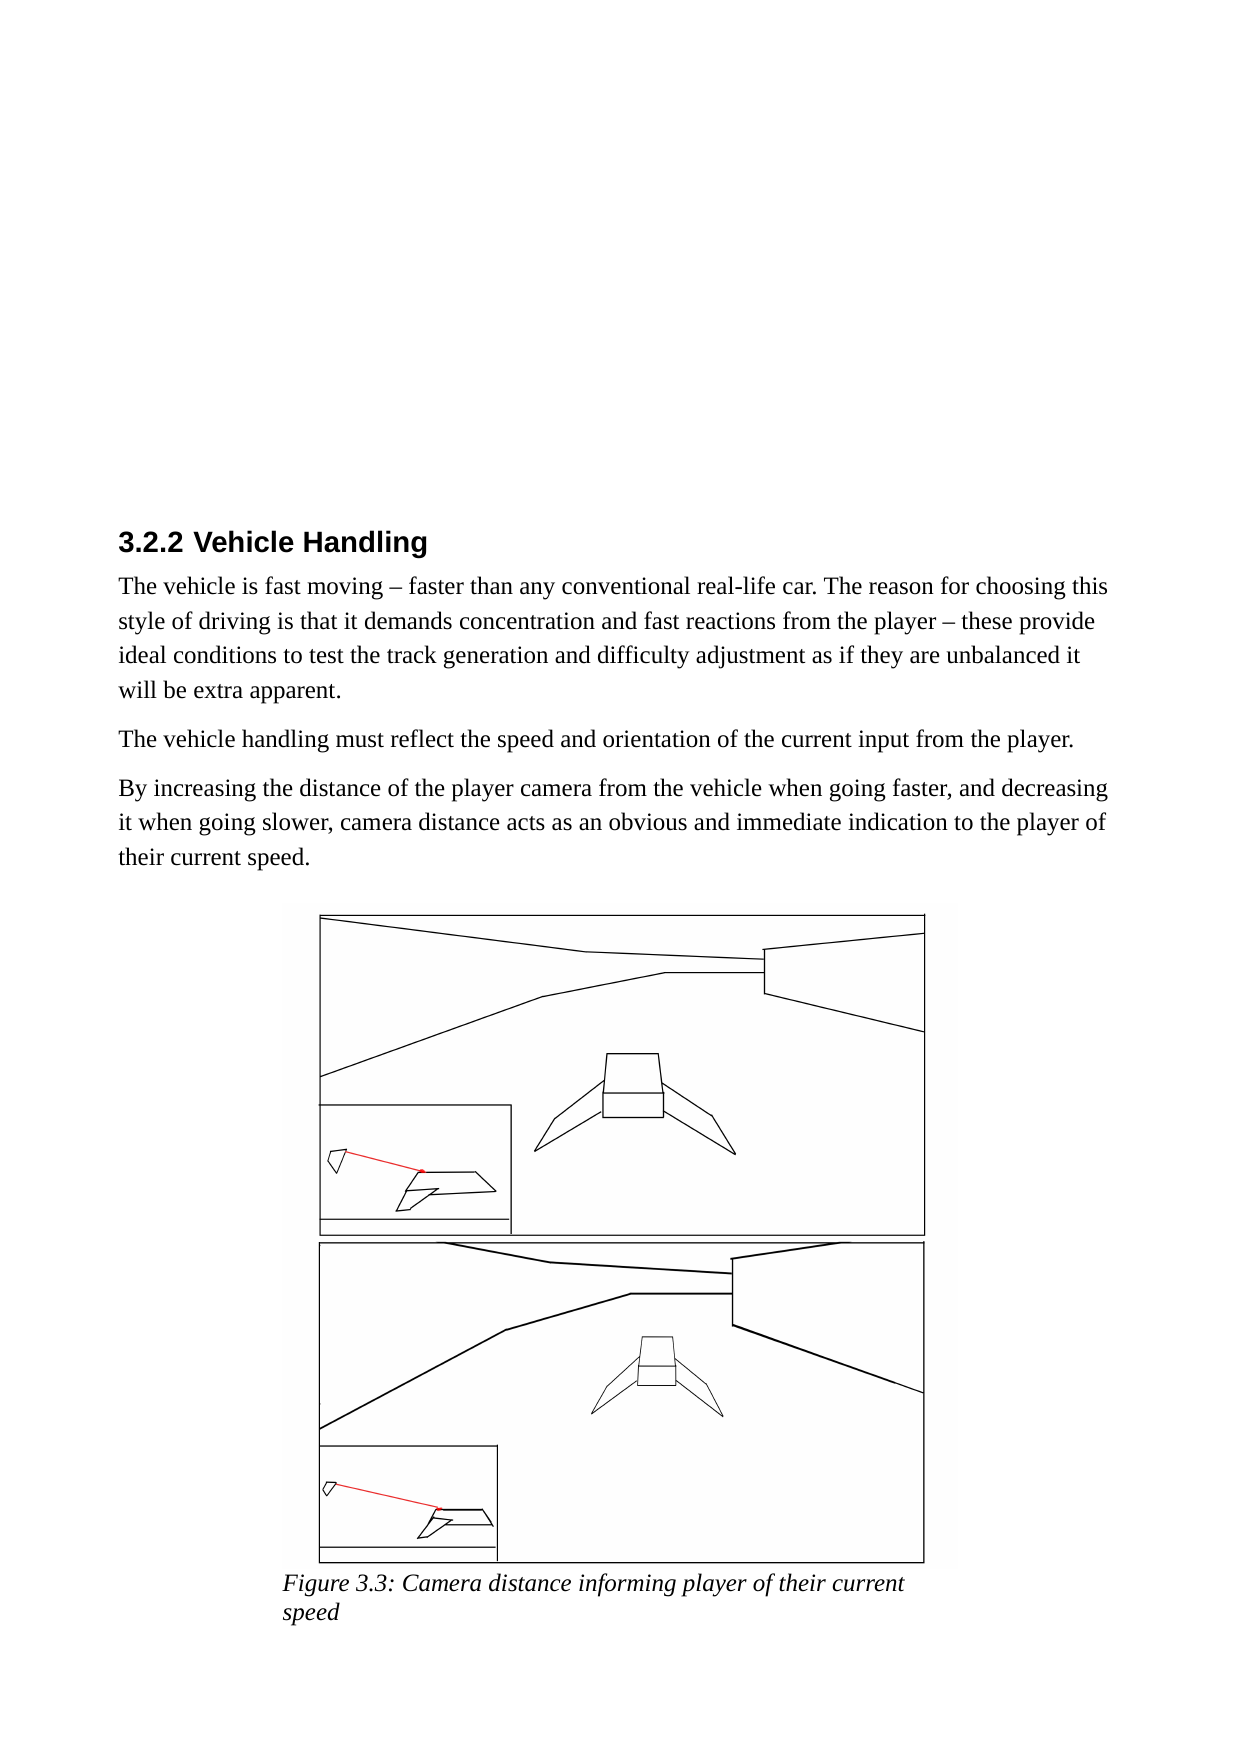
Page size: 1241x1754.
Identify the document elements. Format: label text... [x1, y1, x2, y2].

text [282, 891, 958, 903]
text By increasing the distance of the player camera from the vehicle when going faster, and decreasing it when going slower, camera distance acts as an obvious and immediate indication to the player of their current speed. [118, 773, 1122, 871]
text Figure 3.3: Camera distance informing player of their current speed [282, 1569, 958, 1626]
picture [282, 903, 958, 1569]
subtitle Vehicle Handling [118, 525, 1122, 559]
text The vehicle is fast moving – faster than any conventional real-life car. The reason for choosing this style of driving is that it demands concentration and fast reactions from the player – these provide ideal conditions to test the track generation and difficulty adjustment as if they are unbalanced it will be extra apparent. [118, 571, 1122, 704]
text The vehicle handling must reflect the speed and orientation of the current input from the player. [118, 724, 1122, 753]
